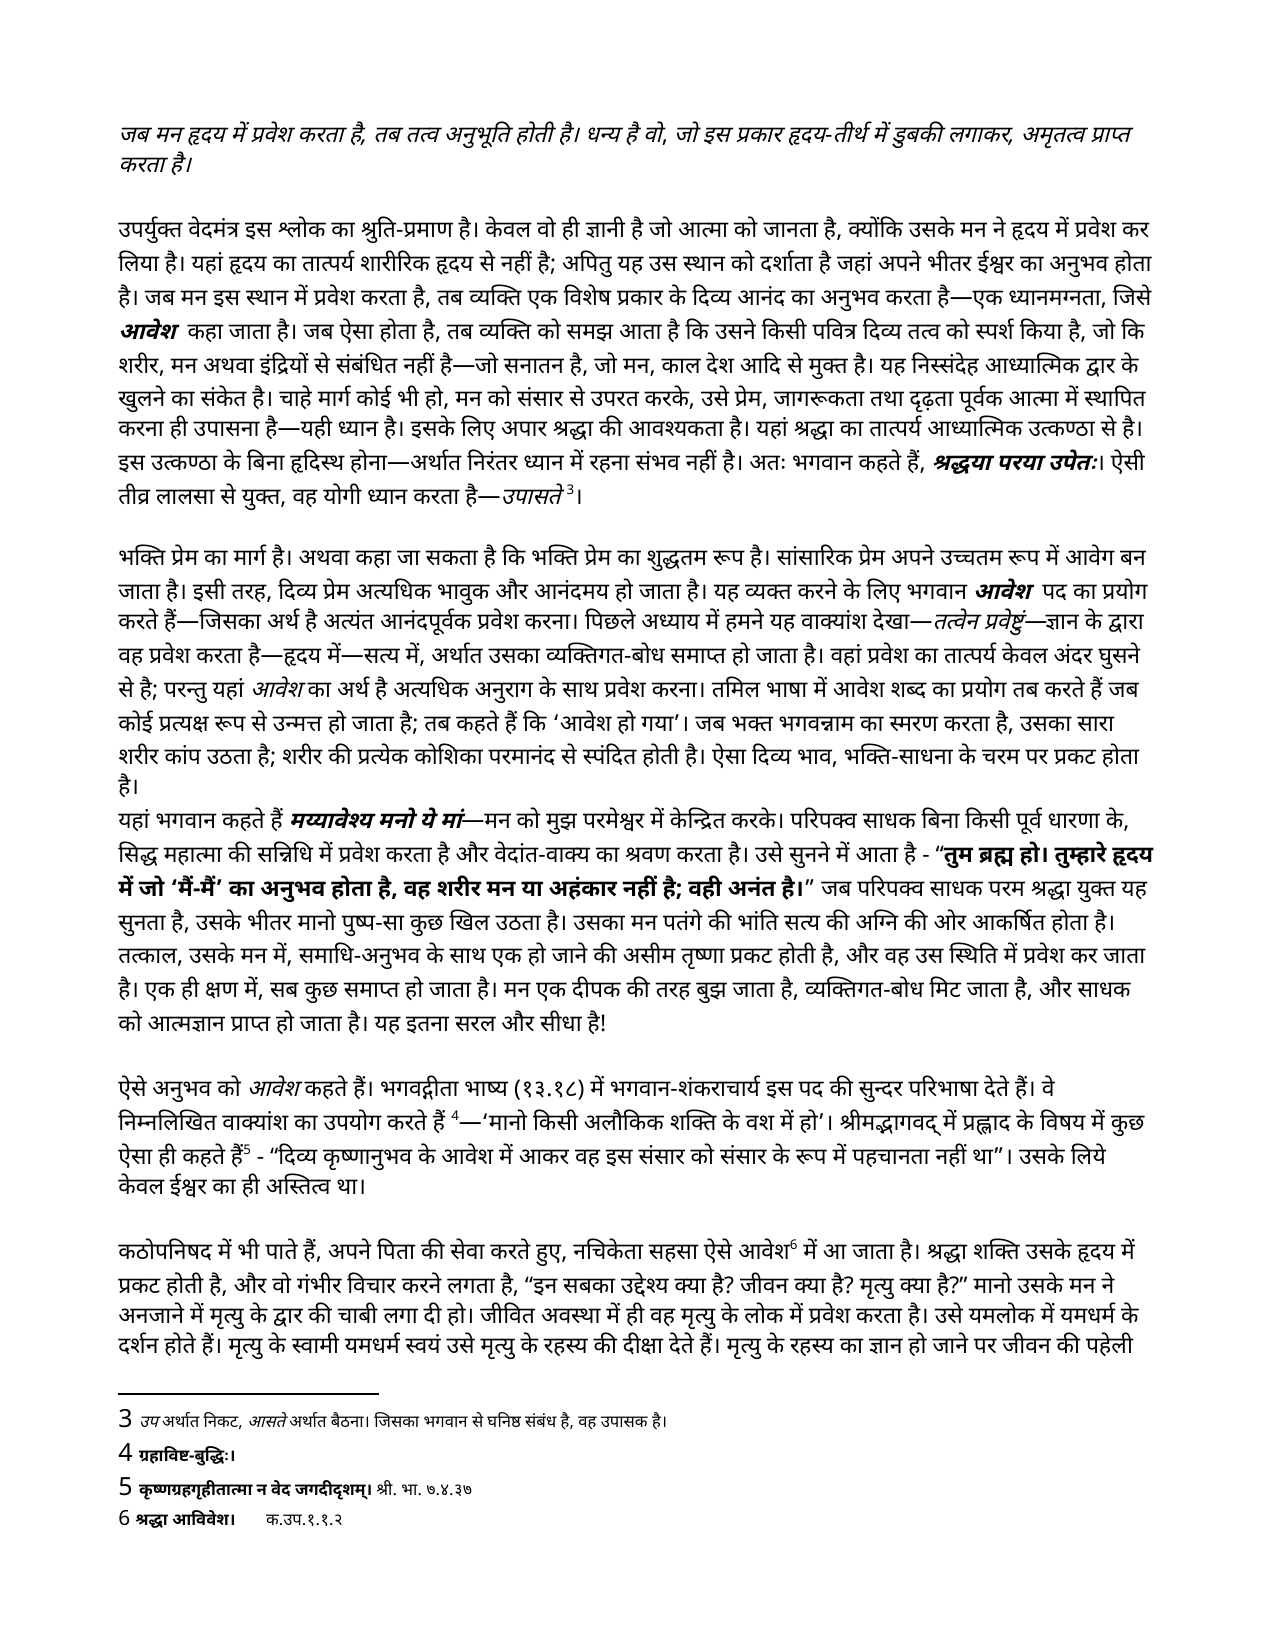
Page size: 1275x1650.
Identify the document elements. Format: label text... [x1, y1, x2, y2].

text जब मन हृदय में प्रवेश करता है, तब तत्व अनुभूति होती है। धन्य है वो, जो इस प्रकार हृदय-तीर्थ में डुबकी लगाकर, अमृतत्व प्राप्त करता है। [118, 118, 1157, 182]
text कृष्णग्रहगृहीतात्मा न वेद जगदीदृशम्। श्री. भा. ७.४.३७ [118, 1469, 1157, 1503]
text ऐसे अनुभव को आवेश कहते हैं। भगवद्गीता भाष्य (१३.१८) में भगवान-शंकराचार्य इस पद की सुन्दर परिभाषा देते हैं। वे निम्नलिखित वाक्यांश का उपयोग करते हैं —‘मानो किसी अलौकिक शक्ति के वश में हो’। श्रीमद्भागवद् में प्रह्लाद के विषय में कुछ ऐसा ही कहते हैं - “दिव्य कृष्णानुभव के आवेश में आकर वह इस संसार को संसार के रूप में पहचानता नहीं था”। उसके लिये केवल ईश्वर का ही अस्तित्व था। [118, 1072, 1157, 1204]
text उपर्युक्त वेदमंत्र इस श्लोक का श्रुति-प्रमाण है। केवल वो ही ज्ञानी है जो आत्मा को जानता है, क्योंकि उसके मन ने हृदय में प्रवेश कर लिया है। यहां हृदय का तात्पर्य शारीरिक हृदय से नहीं है; अपितु यह उस स्थान को दर्शाता है जहां अपने भीतर ईश्वर का अनुभव होता है। जब मन इस स्थान में प्रवेश करता है, तब व्यक्ति एक विशेष प्रकार के दिव्य आनंद का अनुभव करता है—एक ध्यानमग्नता, जिसे आवेश कहा जाता है। जब ऐसा होता है, तब व्यक्ति को समझ आता है कि उसने किसी पवित्र दिव्य तत्व को स्पर्श किया है, जो कि शरीर, मन अथवा इंद्रियों से संबंधित नहीं है—जो सनातन है, जो मन, काल देश आदि से मुक्त है। यह निस्संदेह आध्यात्मिक द्वार के खुलने का संकेत है। चाहे मार्ग कोई भी हो, मन को संसार से उपरत करके, उसे प्रेम, जागरूकता तथा दृढ़ता पूर्वक आत्मा में स्थापित करना ही उपासना है—यही ध्यान है। इसके लिए अपार श्रद्धा की आवश्यकता है। यहां श्रद्धा का तात्पर्य आध्यात्मिक उत्कण्ठा से है। इस उत्कण्ठा के बिना हृदिस्थ होना—अर्थात निरंतर ध्यान में रहना संभव नहीं है। अतः भगवान कहते हैं, श्रद्धया परया उपेतः। ऐसी तीव्र लालसा से युक्त, वह योगी ध्यान करता है—उपासते । [118, 213, 1157, 514]
text यहां भगवान कहते हैं मय्यावेश्य मनो ये मां—मन को मुझ परमेश्वर में केन्द्रित करके। परिपक्व साधक बिना किसी पूर्व धारणा के, सिद्ध महात्मा की सन्निधि में प्रवेश करता है और वेदांत-वाक्य का श्रवण करता है। उसे सुनने में आता है - “तुम ब्रह्म हो। तुम्हारे हृदय में जो ‘मैं-मैं’ का अनुभव होता है, वह शरीर मन या अहंकार नहीं है; वही अनंत है।” जब परिपक्व साधक परम श्रद्धा युक्त यह सुनता है, उसके भीतर मानो पुष्प-सा कुछ खिल उठता है। उसका मन पतंगे की भांति सत्य की अग्नि की ओर आकर्षित होता है। तत्काल, उसके मन में, समाधि-अनुभव के साथ एक हो जाने की असीम तृष्णा प्रकट होती है, और वह उस स्थिति में प्रवेश कर जाता है। एक ही क्षण में, सब कुछ समाप्त हो जाता है। मन एक दीपक की तरह बुझ जाता है, व्यक्तिगत-बोध मिट जाता है, और साधक को आत्मज्ञान प्राप्त हो जाता है। यह इतना सरल और सीधा है! [118, 804, 1157, 1041]
text ग्रहाविष्ट-बुद्धिः। [118, 1434, 1157, 1469]
text उप अर्थात निकट, आसते अर्थात बैठना। जिसका भगवान से घनिष्ठ संबंध है, वह उपासक है। [118, 1401, 1157, 1434]
text कठोपनिषद में भी पाते हैं, अपने पिता की सेवा करते हुए, नचिकेता सहसा ऐसे आवेश में आ जाता है। श्रद्धा शक्ति उसके हृदय में प्रकट होती है, और वो गंभीर विचार करने लगता है, “इन सबका उद्देश्य क्या है? जीवन क्या है? मृत्यु क्या है?” मानो उसके मन ने अनजाने में मृत्यु के द्वार की चाबी लगा दी हो। जीवित अवस्था में ही वह मृत्यु के लोक में प्रवेश करता है। उसे यमलोक में यमधर्म के दर्शन होते हैं। मृत्यु के स्वामी यमधर्म स्वयं उसे मृत्यु के रहस्य की दीक्षा देते हैं। मृत्यु के रहस्य का ज्ञान हो जाने पर जीवन की पहेली [118, 1235, 1157, 1362]
text भक्ति प्रेम का मार्ग है। अथवा कहा जा सकता है कि भक्ति प्रेम का शुद्धतम रूप है। सांसारिक प्रेम अपने उच्चतम रूप में आवेग बन जाता है। इसी तरह, दिव्य प्रेम अत्यधिक भावुक और आनंदमय हो जाता है। यह व्यक्त करने के लिए भगवान आवेश पद का प्रयोग करते हैं—जिसका अर्थ है अत्यंत आनंदपूर्वक प्रवेश करना। पिछले अध्याय में हमने यह वाक्यांश देखा—तत्वेन प्रवेष्टुं—ज्ञान के द्वारा वह प्रवेश करता है—हृदय में—सत्य में, अर्थात उसका व्यक्तिगत-बोध समाप्त हो जाता है। वहां प्रवेश का तात्पर्य केवल अंदर घुसने से है; परन्तु यहां आवेश का अर्थ है अत्यधिक अनुराग के साथ प्रवेश करना। तमिल भाषा में आवेश शब्द का प्रयोग तब करते हैं जब कोई प्रत्यक्ष रूप से उन्मत्त हो जाता है; तब कहते हैं कि ‘आवेश हो गया’। जब भक्त भगवन्नाम का स्मरण करता है, उसका सारा शरीर कांप उठता है; शरीर की प्रत्येक कोशिका परमानंद से स्पंदित होती है। ऐसा दिव्य भाव, भक्ति-साधना के चरम पर प्रकट होता है। [118, 545, 1157, 804]
text श्रद्धा आविवेश। क.उप.१.१.२ [118, 1503, 1157, 1532]
